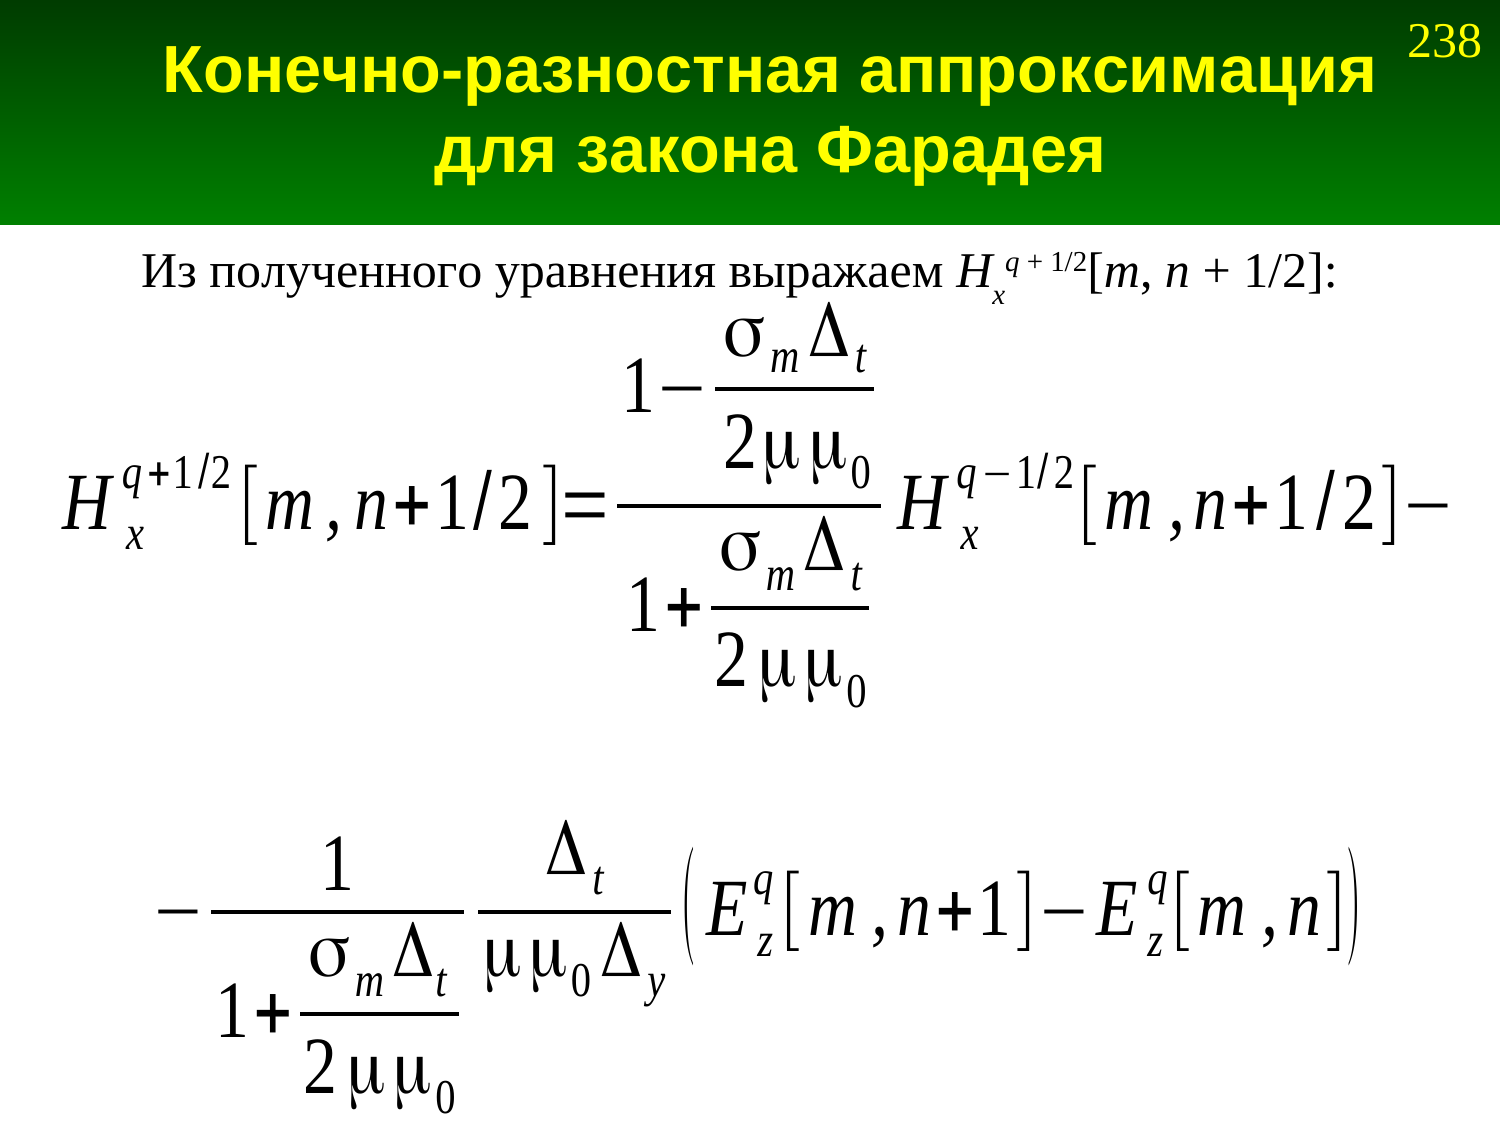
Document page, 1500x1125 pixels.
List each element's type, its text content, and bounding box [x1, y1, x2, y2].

text_box Из полученного уравнения выражаем Hxq + 1/2[m, n + 1/2]: [126, 230, 1353, 295]
title Конечно-разностная аппроксимация для закона Фарадея [100, 7, 1441, 204]
chart [41, 295, 1473, 1123]
